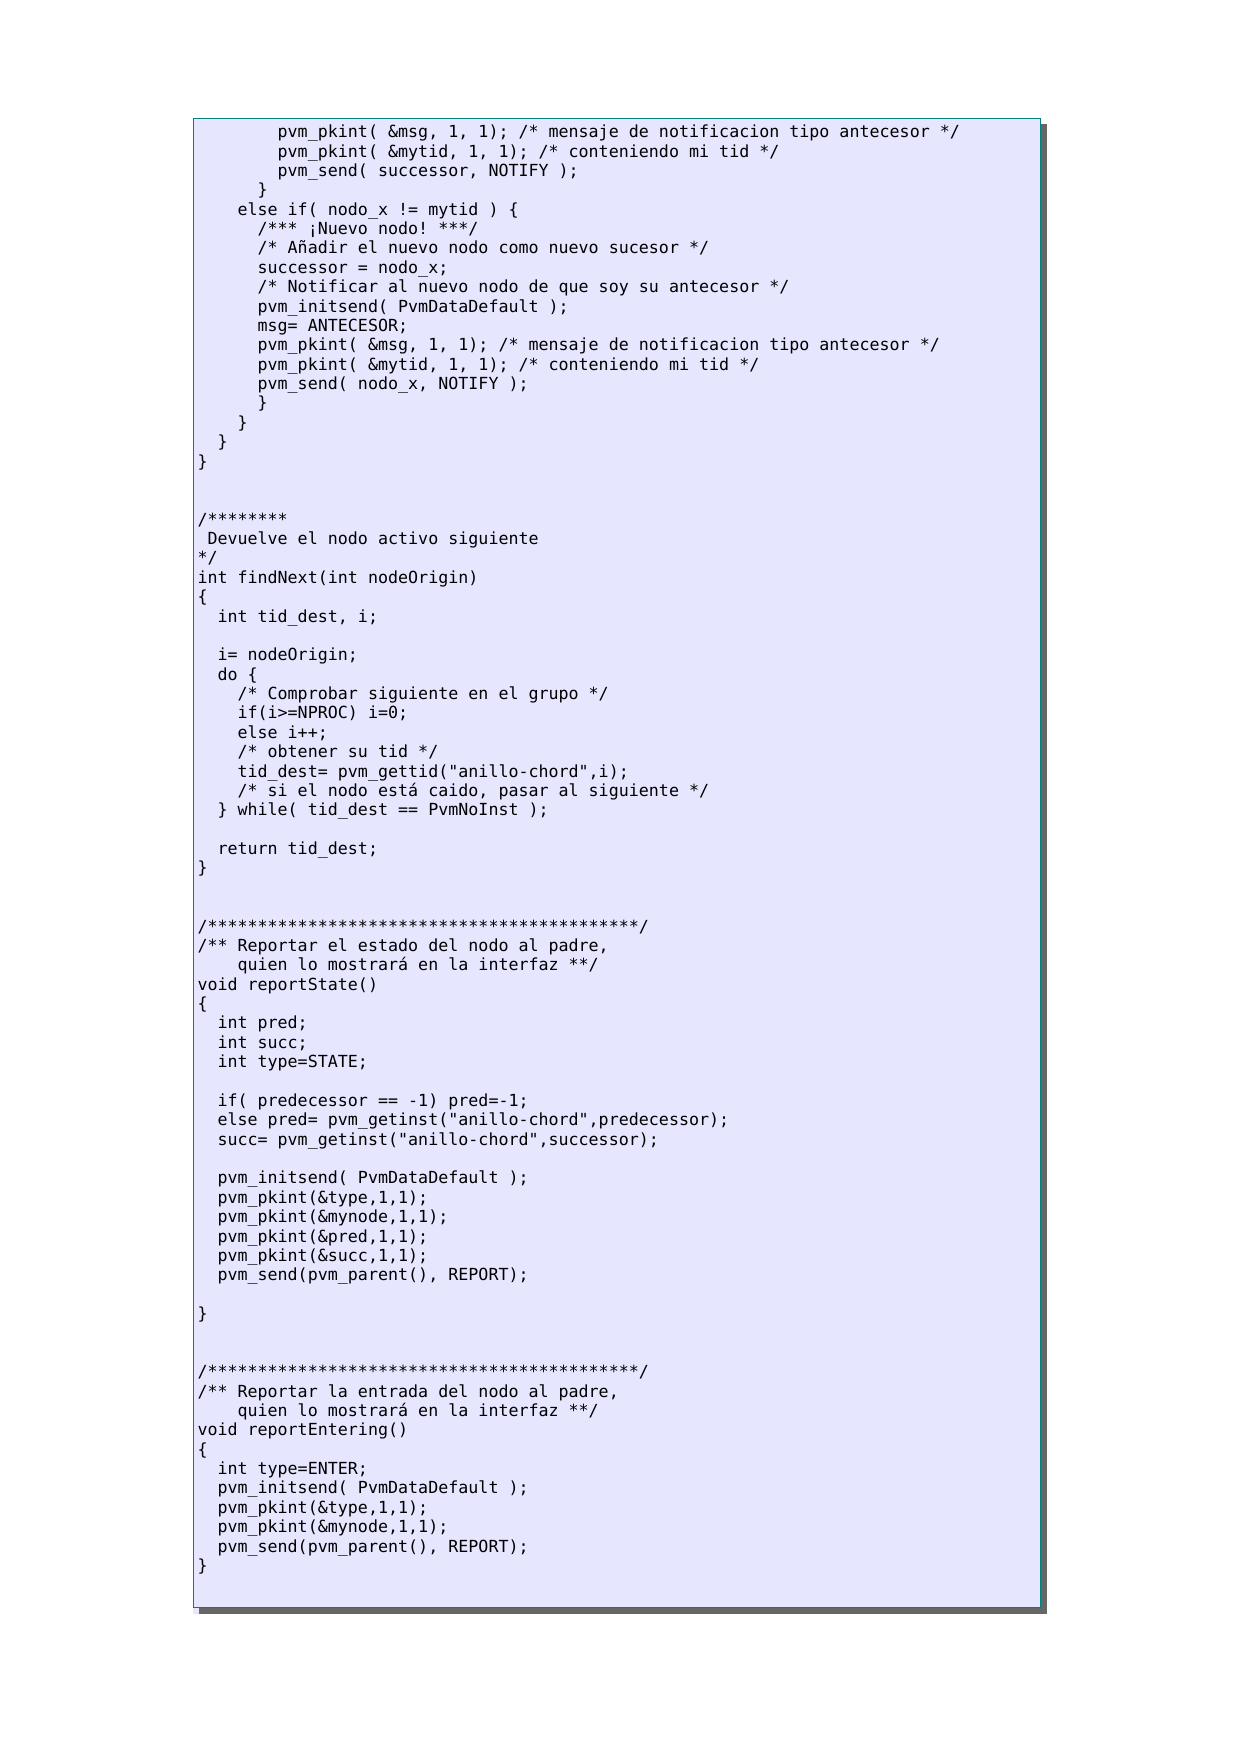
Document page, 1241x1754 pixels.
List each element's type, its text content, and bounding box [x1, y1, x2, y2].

text /* Añadir el nuevo nodo como nuevo sucesor */ [194, 234, 1040, 254]
text successor = nodo_x; [194, 254, 1040, 273]
text pvm_initsend( PvmDataDefault ); [194, 292, 1040, 312]
text pvm_pkint(&mynode,1,1); [194, 1203, 1040, 1222]
text if( predecessor == -1) pred=-1; [194, 1087, 1040, 1106]
text pvm_pkint(&pred,1,1); [194, 1222, 1040, 1242]
text /*** ¡Nuevo nodo! ***/ [194, 215, 1040, 234]
text return tid_dest; [194, 835, 1040, 854]
text pvm_initsend( PvmDataDefault ); [194, 1164, 1040, 1184]
text tid_dest= pvm_gettid("anillo-chord",i); [194, 757, 1040, 777]
text /** Reportar la entrada del nodo al padre, [194, 1377, 1040, 1397]
text quien lo mostrará en la interfaz **/ [194, 951, 1040, 971]
text { [194, 583, 1040, 602]
text /******** [194, 506, 1040, 525]
text else i++; [194, 719, 1040, 738]
text int type=ENTER; [194, 1455, 1040, 1474]
text } [194, 854, 1040, 874]
text pvm_pkint(&type,1,1); [194, 1184, 1040, 1203]
text void reportState() [194, 971, 1040, 990]
text } [194, 176, 1040, 196]
text else if( nodo_x != mytid ) { [194, 196, 1040, 215]
text pvm_pkint( &msg, 1, 1); /* mensaje de notificacion tipo antecesor */ [194, 331, 1040, 351]
text msg= ANTECESOR; [194, 312, 1040, 331]
text pvm_pkint(&succ,1,1); [194, 1242, 1040, 1261]
text pvm_pkint( &mytid, 1, 1); /* conteniendo mi tid */ [194, 351, 1040, 370]
text quien lo mostrará en la interfaz **/ [194, 1397, 1040, 1416]
text pvm_pkint( &mytid, 1, 1); /* conteniendo mi tid */ [194, 137, 1040, 157]
text pvm_pkint(&type,1,1); [194, 1494, 1040, 1513]
text /* Notificar al nuevo nodo de que soy su antecesor */ [194, 273, 1040, 292]
text /*******************************************/ [194, 1358, 1040, 1377]
text pvm_send( successor, NOTIFY ); [194, 157, 1040, 176]
text int succ; [194, 1029, 1040, 1048]
text /* si el nodo está caido, pasar al siguiente */ [194, 777, 1040, 796]
text pvm_send(pvm_parent(), REPORT); [194, 1261, 1040, 1281]
text int findNext(int nodeOrigin) [194, 564, 1040, 583]
text } [194, 409, 1040, 428]
text { [194, 990, 1040, 1009]
text pvm_send(pvm_parent(), REPORT); [194, 1532, 1040, 1552]
text { [194, 1436, 1040, 1455]
text } [194, 1300, 1040, 1319]
text int type=STATE; [194, 1048, 1040, 1067]
text /* Comprobar siguiente en el grupo */ [194, 680, 1040, 699]
text } while( tid_dest == PvmNoInst ); [194, 796, 1040, 816]
text int tid_dest, i; [194, 602, 1040, 622]
text } [194, 389, 1040, 409]
text pvm_pkint(&mynode,1,1); [194, 1513, 1040, 1532]
text */ [194, 544, 1040, 564]
text /*******************************************/ [194, 912, 1040, 932]
text Devuelve el nodo activo siguiente [194, 525, 1040, 544]
text } [194, 428, 1040, 447]
text succ= pvm_getinst("anillo-chord",successor); [194, 1126, 1040, 1145]
text /** Reportar el estado del nodo al padre, [194, 932, 1040, 951]
text pvm_send( nodo_x, NOTIFY ); [194, 370, 1040, 389]
text } [194, 1552, 1040, 1571]
text i= nodeOrigin; [194, 641, 1040, 661]
text pvm_pkint( &msg, 1, 1); /* mensaje de notificacion tipo antecesor */ [194, 119, 1040, 137]
text else pred= pvm_getinst("anillo-chord",predecessor); [194, 1106, 1040, 1126]
text int pred; [194, 1009, 1040, 1029]
text void reportEntering() [194, 1416, 1040, 1436]
text pvm_initsend( PvmDataDefault ); [194, 1474, 1040, 1494]
text do { [194, 661, 1040, 680]
text /* obtener su tid */ [194, 738, 1040, 757]
text } [194, 447, 1040, 467]
text if(i>=NPROC) i=0; [194, 699, 1040, 719]
